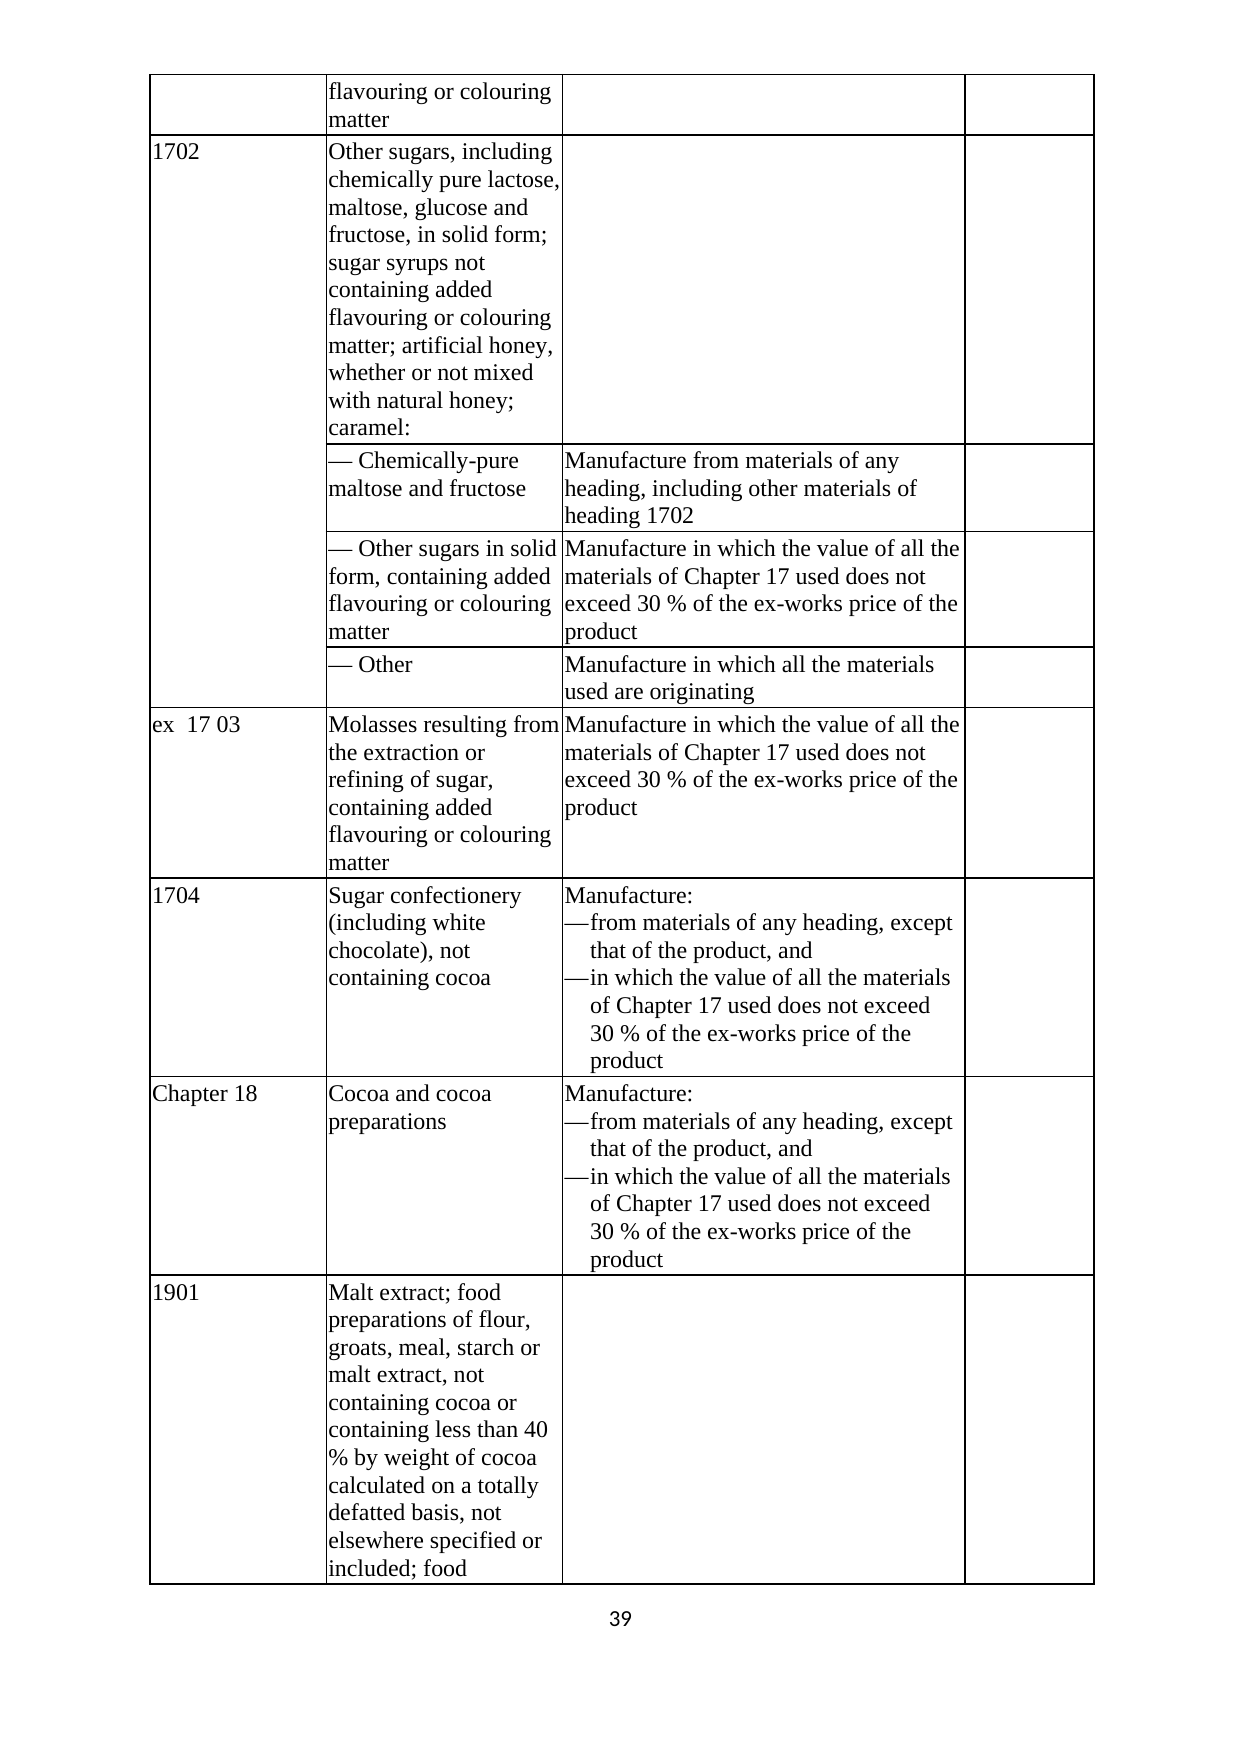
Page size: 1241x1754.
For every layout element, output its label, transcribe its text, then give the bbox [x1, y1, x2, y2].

table_cell 1901 [151, 1276, 326, 1583]
table_cell Cocoa and cocoa preparations [327, 1077, 562, 1274]
table_cell 1702 [151, 136, 326, 707]
table_header — [564, 964, 590, 1074]
table_cell Manufacture in which the value of all the materials of Chapter 17 used does not exceed 30 % of the ex-works price of the product [563, 708, 964, 877]
table_header — [564, 1107, 590, 1162]
table_cell [966, 648, 1093, 707]
table_header — [564, 908, 590, 963]
table_cell [966, 532, 1093, 646]
table_cell Malt extract; food preparations of flour, groats, meal, starch or malt extract, not containing cocoa or containing less than 40 % by weight of cocoa calculated on a totally defatted basis, not elsewhere specified or included; food [327, 1276, 562, 1583]
table_cell Manufacture in which the value of all the materials of Chapter 17 used does not exceed 30 % of the ex-works price of the product [563, 532, 964, 646]
table_cell Other sugars, including chemically pure lactose, maltose, glucose and fructose, in solid form; sugar syrups not containing added flavouring or colouring matter; artificial honey, whether or not mixed with natural honey; caramel: [327, 136, 562, 443]
table_header in which the value of all the materials of Chapter 17 used does not exceed 30 % of the ex-works price of the product [590, 964, 963, 1074]
table_cell Molasses resulting from the extraction or refining of sugar, containing added flavouring or colouring matter [327, 708, 562, 877]
table_header from materials of any heading, except that of the product, and [590, 1107, 963, 1162]
table_cell [966, 1077, 1093, 1274]
table_cell [966, 136, 1093, 443]
table_cell [563, 1276, 964, 1583]
table_cell Sugar confectionery (including white chocolate), not containing cocoa [327, 879, 562, 1076]
table_cell Manufacture from materials of any heading, including other materials of heading 1702 [563, 445, 964, 531]
table_cell — Other [327, 648, 562, 707]
table_cell — Other sugars in solid form, containing added flavouring or colouring matter [327, 532, 562, 646]
table_cell — Chemically-pure maltose and fructose [327, 445, 562, 531]
table_cell Manufacture: [563, 1077, 964, 1274]
table_cell [966, 75, 1093, 134]
table_cell [966, 879, 1093, 1076]
table_cell Manufacture: [563, 879, 964, 1076]
table_cell 1704 [151, 879, 326, 1076]
table_cell Manufacture in which all the materials used are originating [563, 648, 964, 707]
table_cell [966, 708, 1093, 877]
table_cell [966, 1276, 1093, 1583]
table_cell [563, 136, 964, 443]
table_cell ex 17 03 [151, 708, 326, 877]
table_header from materials of any heading, except that of the product, and [590, 908, 963, 963]
table_cell [966, 445, 1093, 531]
table_header — [564, 1162, 590, 1272]
table_cell [151, 75, 326, 134]
table_cell flavouring or colouring matter [327, 75, 562, 134]
table_cell [563, 75, 964, 134]
table_cell Chapter 18 [151, 1077, 326, 1274]
table_header in which the value of all the materials of Chapter 17 used does not exceed 30 % of the ex-works price of the product [590, 1162, 963, 1272]
